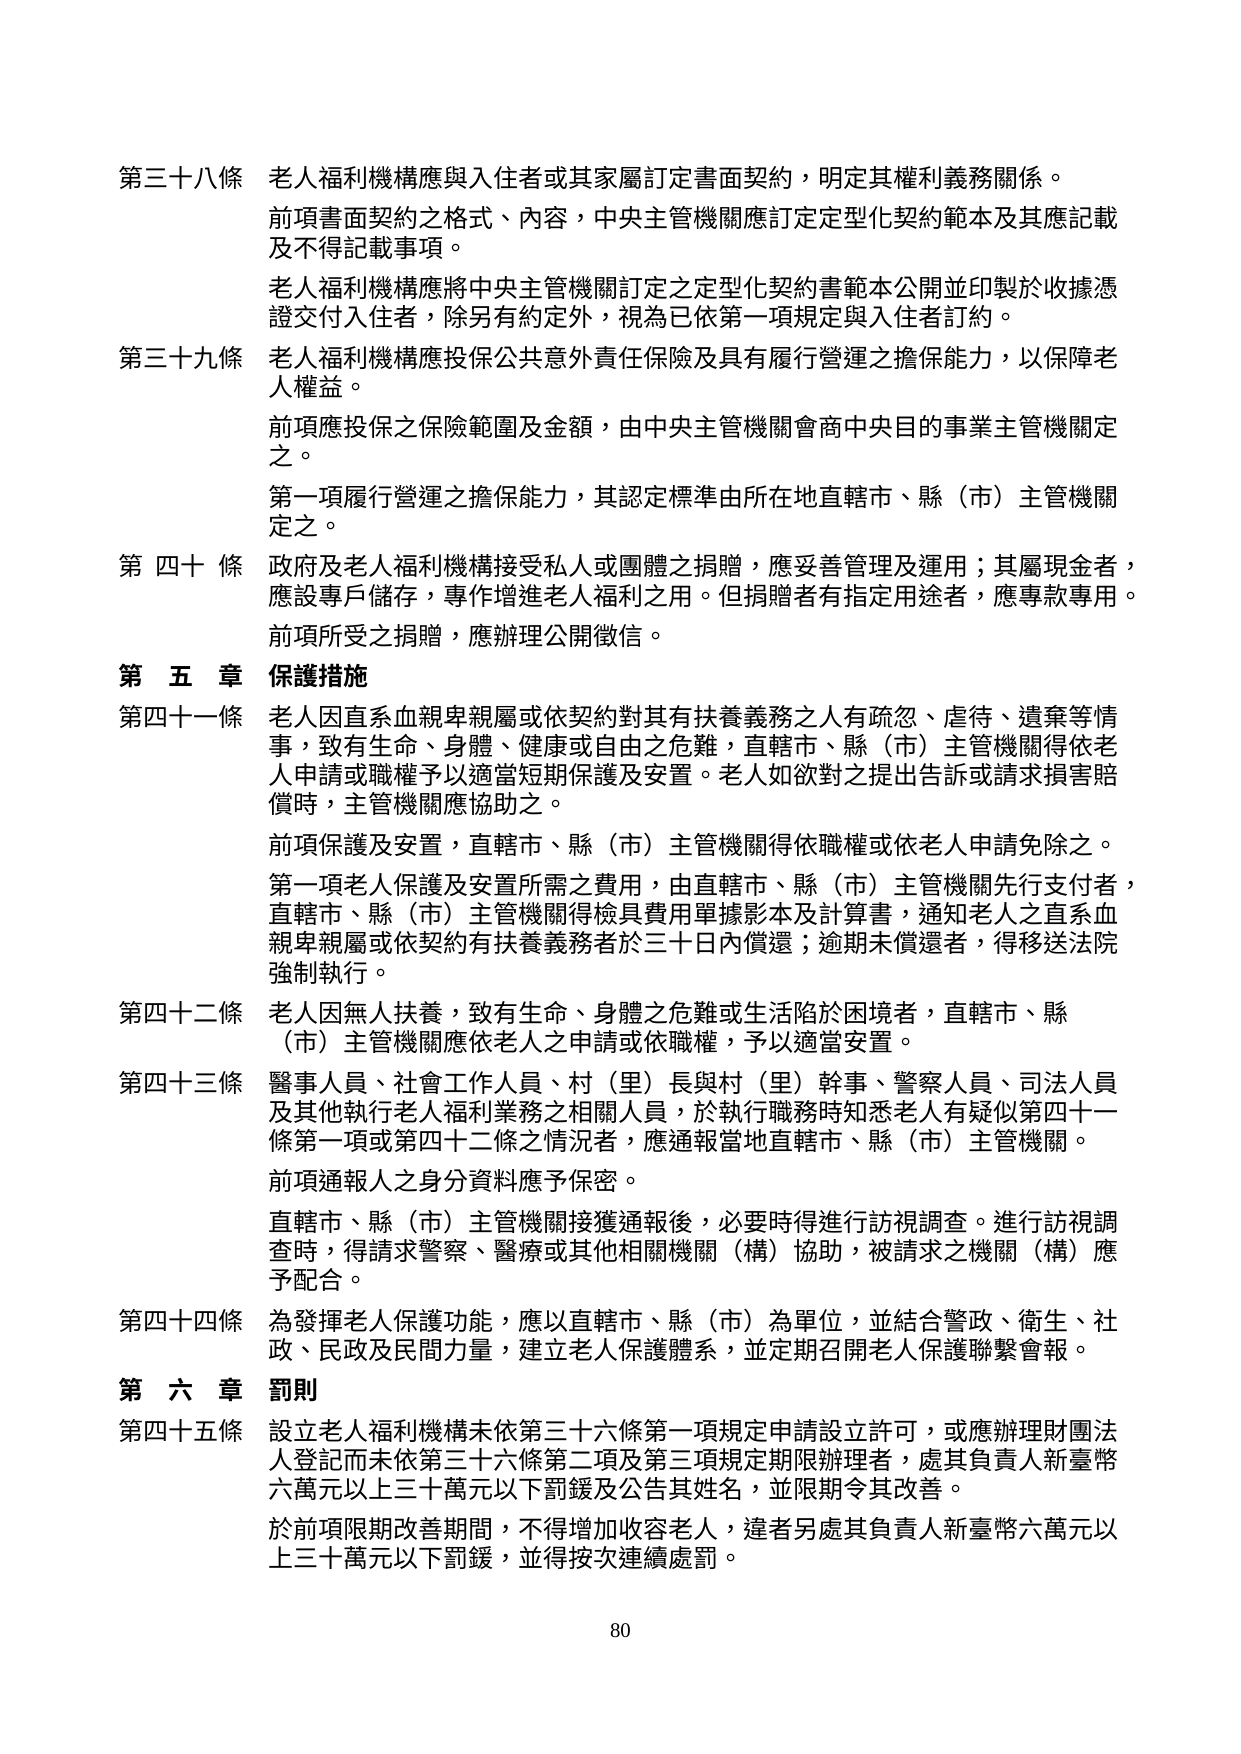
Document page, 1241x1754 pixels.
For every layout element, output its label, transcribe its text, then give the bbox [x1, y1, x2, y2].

text 老人福利機構應將中央主管機關訂定之定型化契約書範本公開並印製於收據憑證交付入住者，除另有約定外，視為已依第一項規定與入住者訂約。 [268, 274, 1122, 332]
text 第四十五條 設立老人福利機構未依第三十六條第一項規定申請設立許可，或應辦理財團法人登記而未依第三十六條第二項及第三項規定期限辦理者，處其負責人新臺幣六萬元以上三十萬元以下罰鍰及公告其姓名，並限期令其改善。 [118, 1417, 1122, 1504]
text 前項應投保之保險範圍及金額，由中央主管機關會商中央目的事業主管機關定之。 [268, 413, 1122, 472]
text 第 五 章 保護措施 [118, 662, 1122, 692]
text 前項書面契約之格式、內容，中央主管機關應訂定定型化契約範本及其應記載及不得記載事項。 [268, 204, 1122, 263]
text 第三十八條 老人福利機構應與入住者或其家屬訂定書面契約，明定其權利義務關係。 [118, 164, 1122, 193]
text 第一項老人保護及安置所需之費用，由直轄市、縣（市）主管機關先行支付者，直轄市、縣（市）主管機關得檢具費用單據影本及計算書，通知老人之直系血親卑親屬或依契約有扶養義務者於三十日內償還；逾期未償還者，得移送法院強制執行。 [268, 871, 1122, 988]
text 第三十九條 老人福利機構應投保公共意外責任保險及具有履行營運之擔保能力，以保障老人權益。 [118, 344, 1122, 402]
text 於前項限期改善期間，不得增加收容老人，違者另處其負責人新臺幣六萬元以上三十萬元以下罰鍰，並得按次連續處罰。 [268, 1515, 1122, 1574]
text 前項保護及安置，直轄市、縣（市）主管機關得依職權或依老人申請免除之。 [268, 831, 1122, 860]
text 第四十一條 老人因直系血親卑親屬或依契約對其有扶養義務之人有疏忽、虐待、遺棄等情事，致有生命、身體、健康或自由之危難，直轄市、縣（市）主管機關得依老人申請或職權予以適當短期保護及安置。老人如欲對之提出告訴或請求損害賠償時，主管機關應協助之。 [118, 703, 1122, 819]
text 第四十四條 為發揮老人保護功能，應以直轄市、縣（市）為單位，並結合警政、衛生、社政、民政及民間力量，建立老人保護體系，並定期召開老人保護聯繫會報。 [118, 1307, 1122, 1365]
text 第四十二條 老人因無人扶養，致有生命、身體之危難或生活陷於困境者，直轄市、縣（市）主管機關應依老人之申請或依職權，予以適當安置。 [118, 999, 1122, 1057]
text 前項所受之捐贈，應辦理公開徵信。 [268, 622, 1122, 651]
text 第一項履行營運之擔保能力，其認定標準由所在地直轄市、縣（市）主管機關定之。 [268, 483, 1122, 541]
text 直轄市、縣（市）主管機關接獲通報後，必要時得進行訪視調查。進行訪視調查時，得請求警察、醫療或其他相關機關（構）協助，被請求之機關（構）應予配合。 [268, 1208, 1122, 1295]
text 第 四十 條 政府及老人福利機構接受私人或團體之捐贈，應妥善管理及運用；其屬現金者，應設專戶儲存，專作增進老人福利之用。但捐贈者有指定用途者，應專款專用。 [118, 552, 1122, 611]
text 第四十三條 醫事人員、社會工作人員、村（里）長與村（里）幹事、警察人員、司法人員及其他執行老人福利業務之相關人員，於執行職務時知悉老人有疑似第四十一條第一項或第四十二條之情況者，應通報當地直轄市、縣（市）主管機關。 [118, 1069, 1122, 1156]
text 前項通報人之身分資料應予保密。 [268, 1167, 1122, 1197]
text 第 六 章 罰則 [118, 1376, 1122, 1405]
